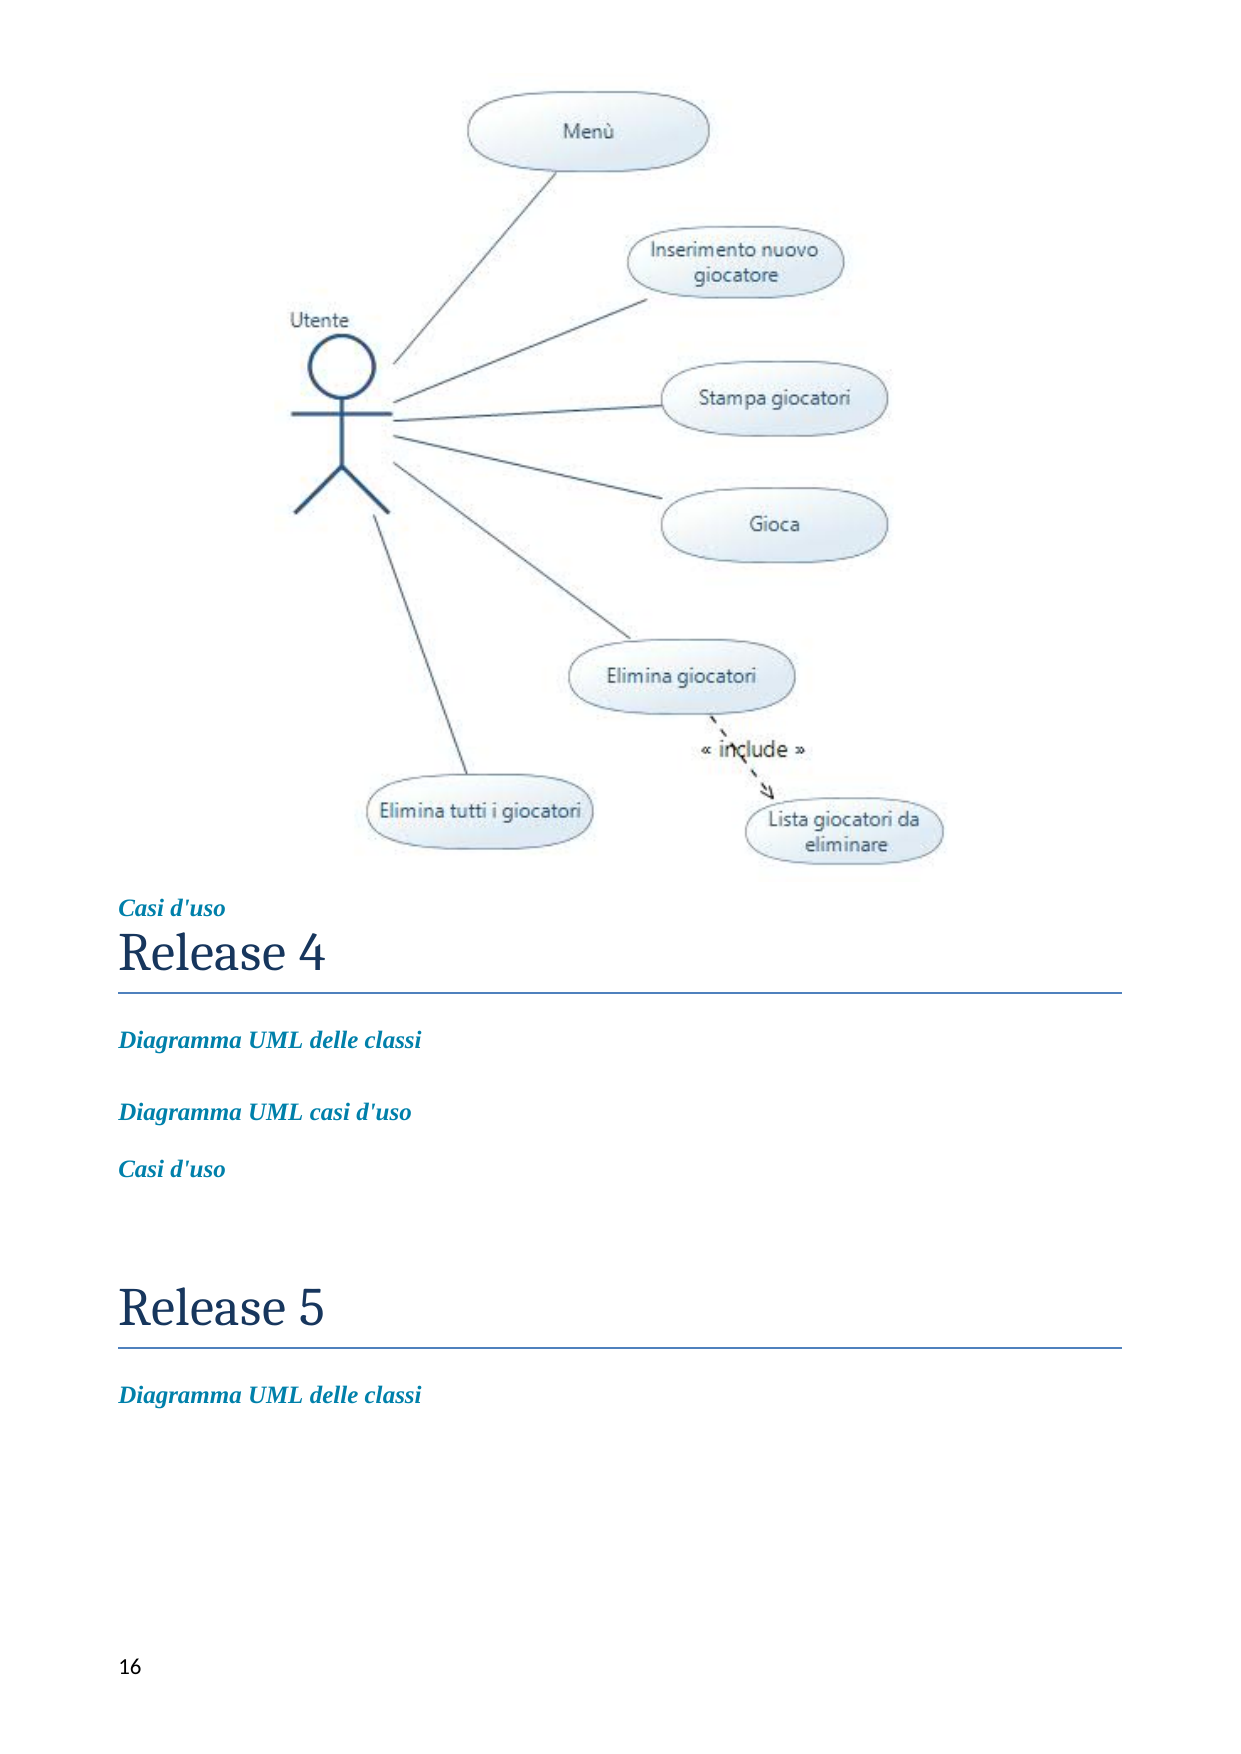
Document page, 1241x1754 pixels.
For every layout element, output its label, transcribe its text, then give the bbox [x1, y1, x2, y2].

subtitle Diagramma UML delle classi [118, 1025, 1122, 1054]
picture [274, 73, 966, 882]
subtitle Casi d'uso [118, 893, 1122, 921]
subtitle Diagramma UML delle classi [118, 1381, 1122, 1409]
subtitle Casi d'uso [118, 1154, 1122, 1183]
title Release 4 [118, 921, 1122, 992]
title Release 5 [118, 1277, 1122, 1347]
subtitle Diagramma UML casi d'uso [118, 1097, 1122, 1126]
